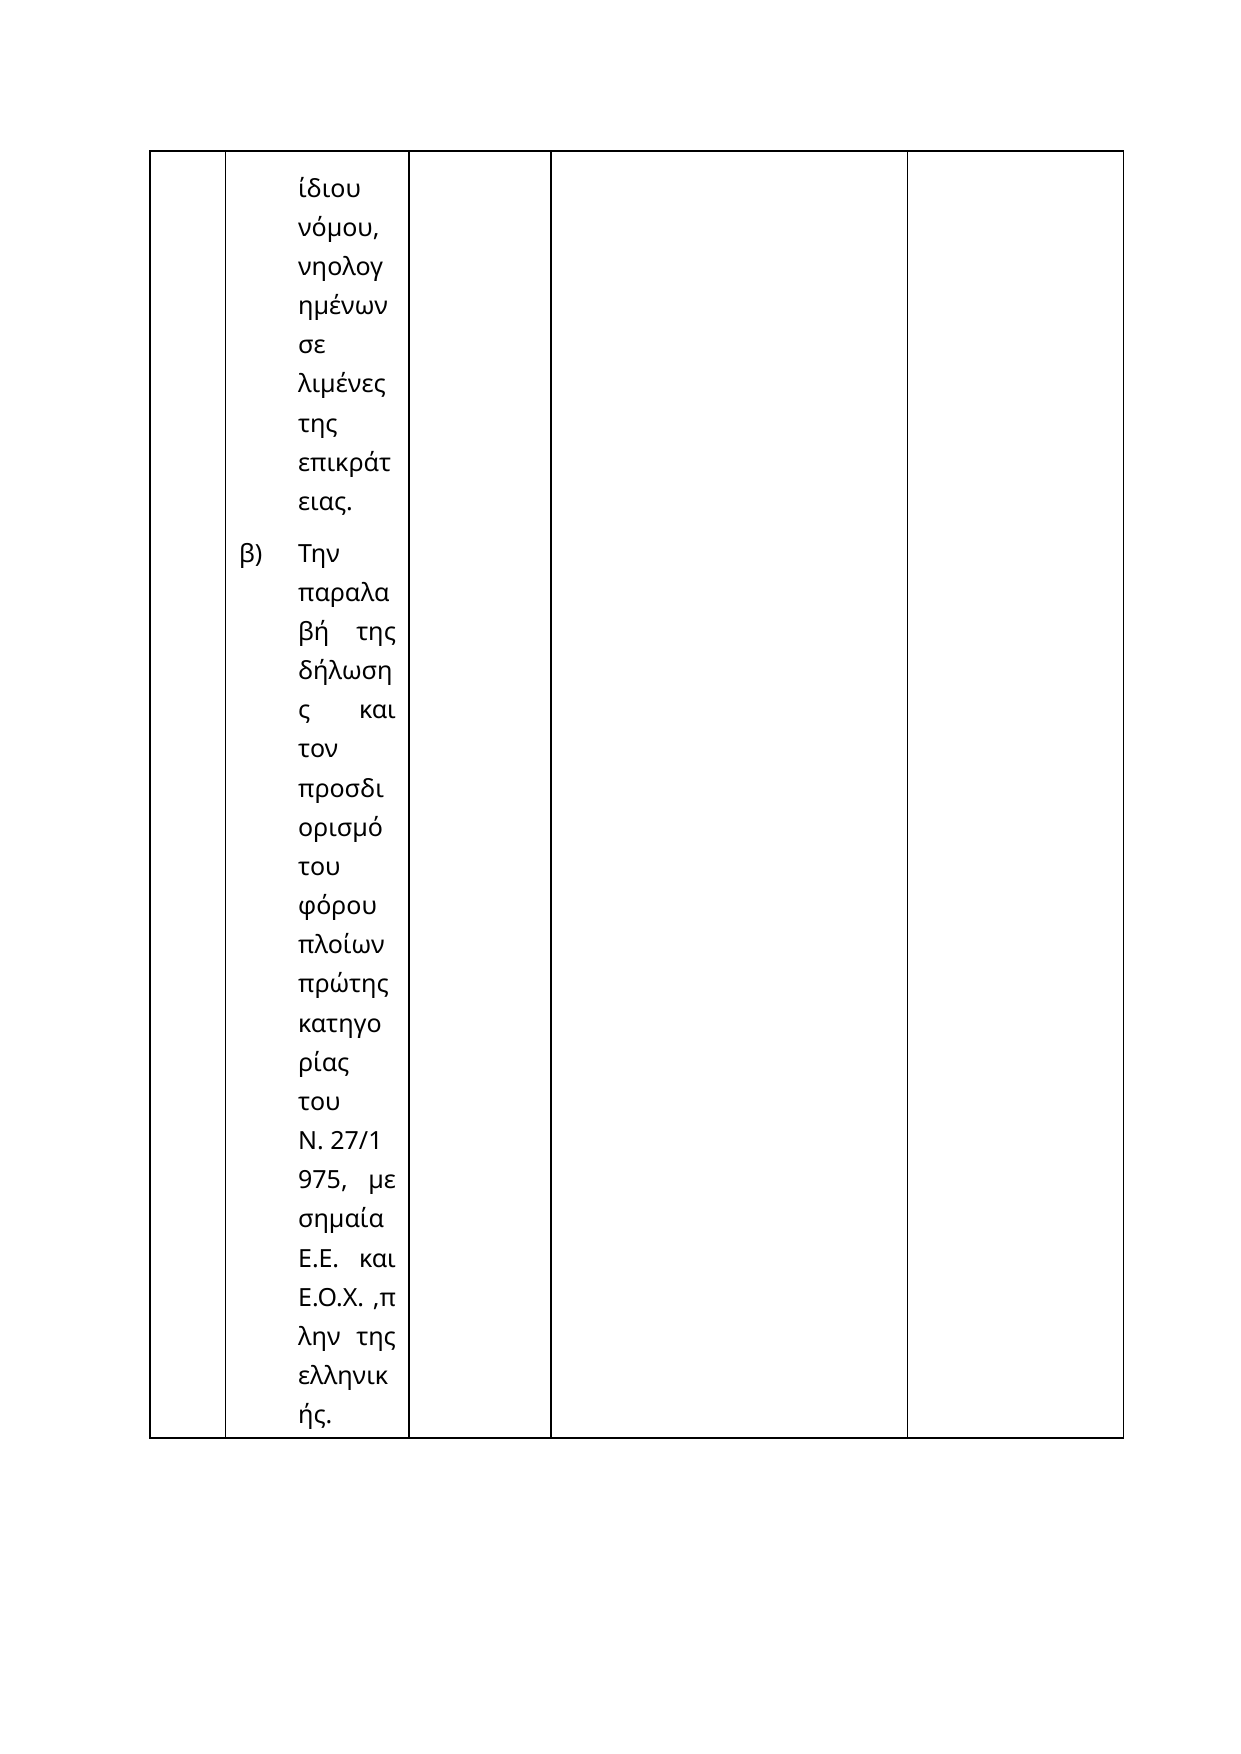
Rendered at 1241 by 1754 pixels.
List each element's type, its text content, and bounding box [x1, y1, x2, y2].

table_cell [908, 152, 1123, 1437]
table_cell ίδιου νόμου, νηολογημένων σε λιμένες της επικράτειας. β) Την παραλαβή της δήλωσης και τον προσδιορισμό του φόρου πλοίων πρώτης κατηγορίας του Ν. 27/1975, με σημαία Ε.Ε. και Ε.Ο.Χ. ,πλην της ελληνικής. [226, 152, 408, 1437]
table_cell [151, 152, 225, 1437]
table_cell [410, 152, 550, 1437]
table_cell [552, 152, 907, 1437]
